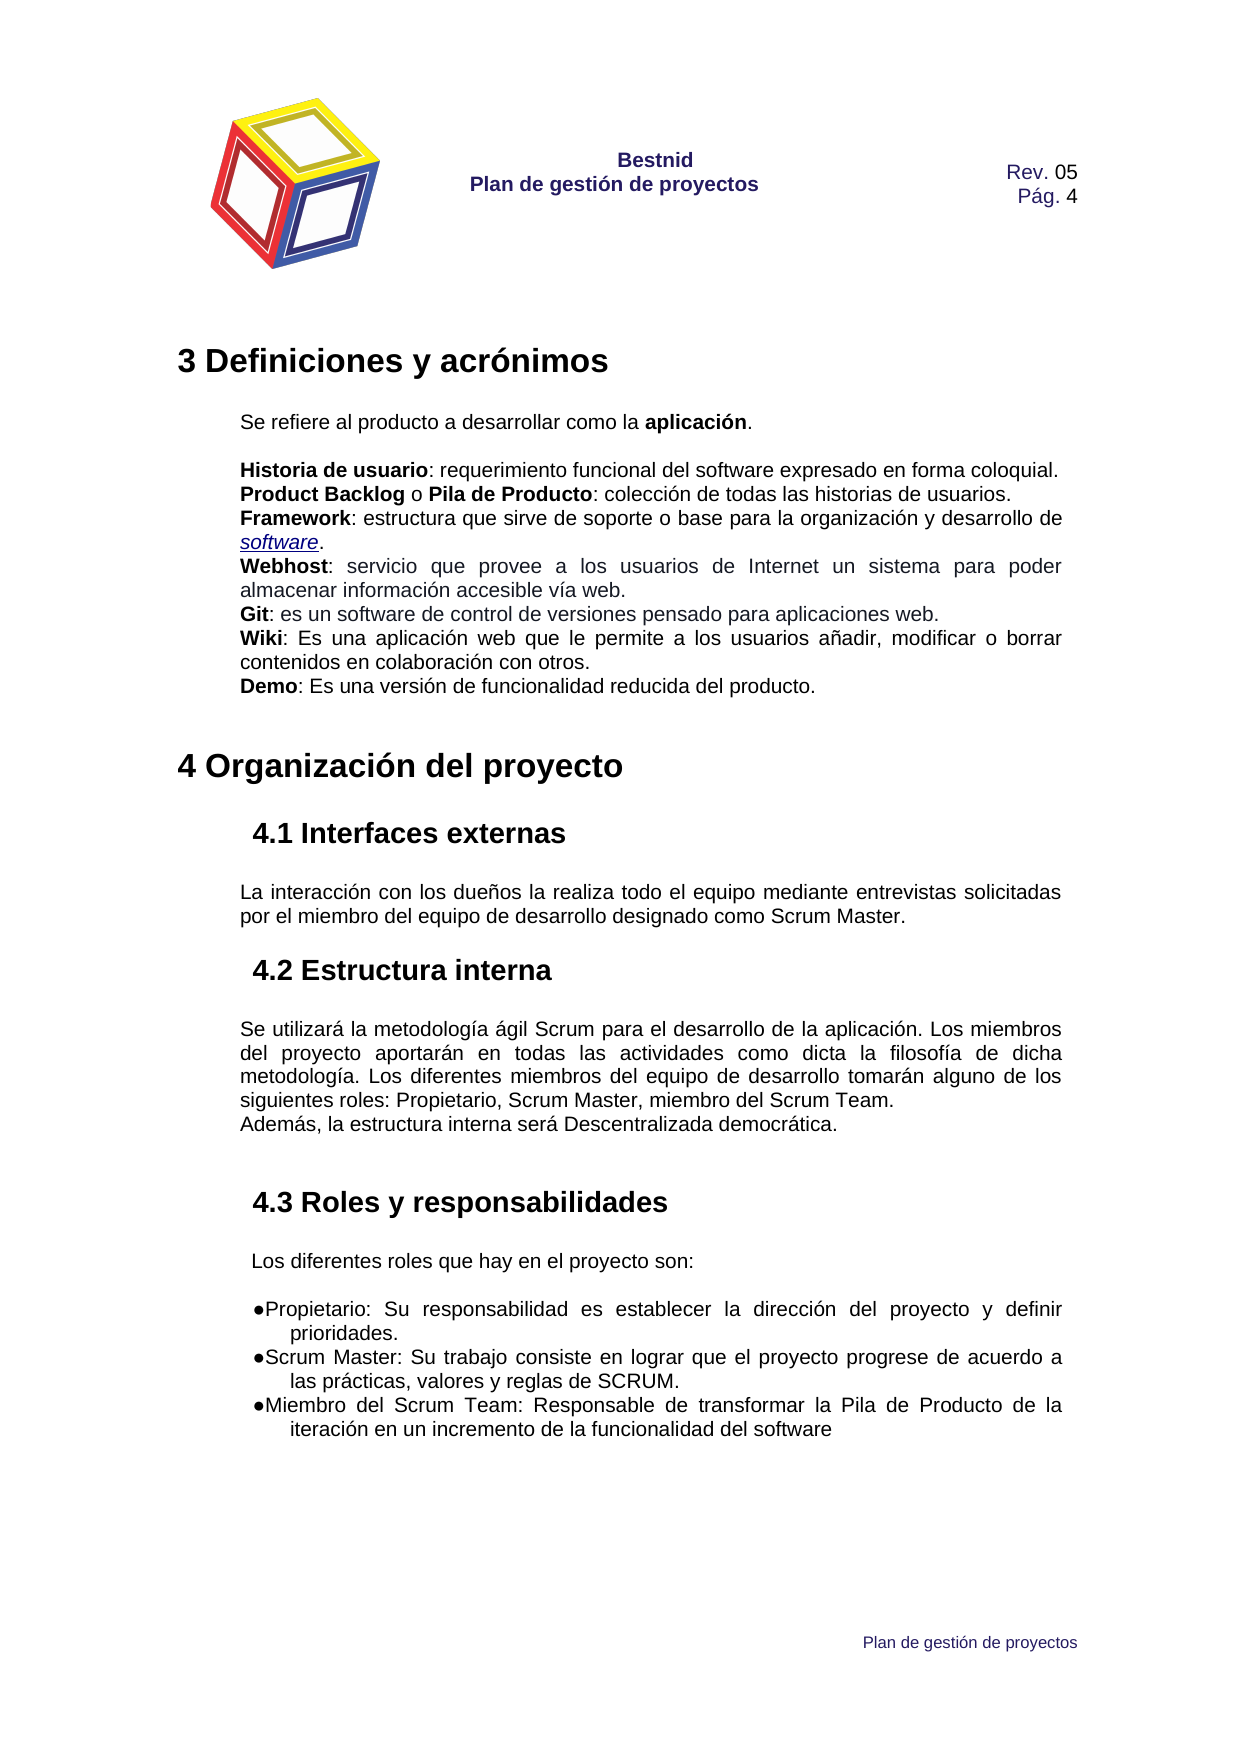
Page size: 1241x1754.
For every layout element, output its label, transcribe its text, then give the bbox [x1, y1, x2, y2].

subtitle 4 Organización del proyecto [177, 746, 1063, 785]
text Framework: estructura que sirve de soporte o base para la organización y desarrollo de software. [240, 506, 1063, 554]
text Wiki: Es una aplicación web que le permite a los usuarios añadir, modificar o borrar contenidos en colaboración con otros. [240, 626, 1063, 673]
subtitle 4.3 Roles y responsabilidades [252, 1185, 1063, 1219]
text Webhost: servicio que provee a los usuarios de Internet un sistema para poder almacenar información accesible vía web. [240, 554, 1063, 602]
text Los diferentes roles que hay en el proyecto son: [251, 1249, 1063, 1273]
text Se utilizará la metodología ágil Scrum para el desarrollo de la aplicación. Los miembros del proyecto aportarán en todas las actividades como dicta la filosofía de dicha metodología. Los diferentes miembros del equipo de desarrollo tomarán alguno de los siguientes roles: Propietario, Scrum Master, miembro del Scrum Team. [240, 1016, 1063, 1112]
text Product Backlog o Pila de Producto: colección de todas las historias de usuarios. [240, 482, 1063, 506]
text Demo: Es una versión de funcionalidad reducida del producto. [240, 673, 1063, 697]
text Además, la estructura interna será Descentralizada democrática. [240, 1112, 1063, 1136]
subtitle 4.2 Estructura interna [252, 953, 1063, 986]
subtitle 3 Definiciones y acrónimos [177, 341, 1063, 380]
text Historia de usuario: requerimiento funcional del software expresado en forma coloquial. [240, 458, 1063, 482]
list Propietario: Su responsabilidad es establecer la dirección del proyecto y definir prioridades. [140, 1297, 1063, 1345]
text La interacción con los dueños la realiza todo el equipo mediante entrevistas solicitadas por el miembro del equipo de desarrollo designado como Scrum Master. [240, 880, 1063, 928]
text Git: es un software de control de versiones pensado para aplicaciones web. [240, 602, 1063, 626]
text Se refiere al producto a desarrollar como la aplicación. [240, 410, 1063, 434]
list Scrum Master: Su trabajo consiste en lograr que el proyecto progrese de acuerdo a las prácticas, valores y reglas de SCRUM. [140, 1345, 1063, 1393]
list Miembro del Scrum Team: Responsable de transformar la Pila de Producto de la iteración en un incremento de la funcionalidad del software [140, 1393, 1063, 1441]
subtitle 4.1 Interfaces externas [252, 816, 1063, 849]
picture [210, 98, 380, 269]
